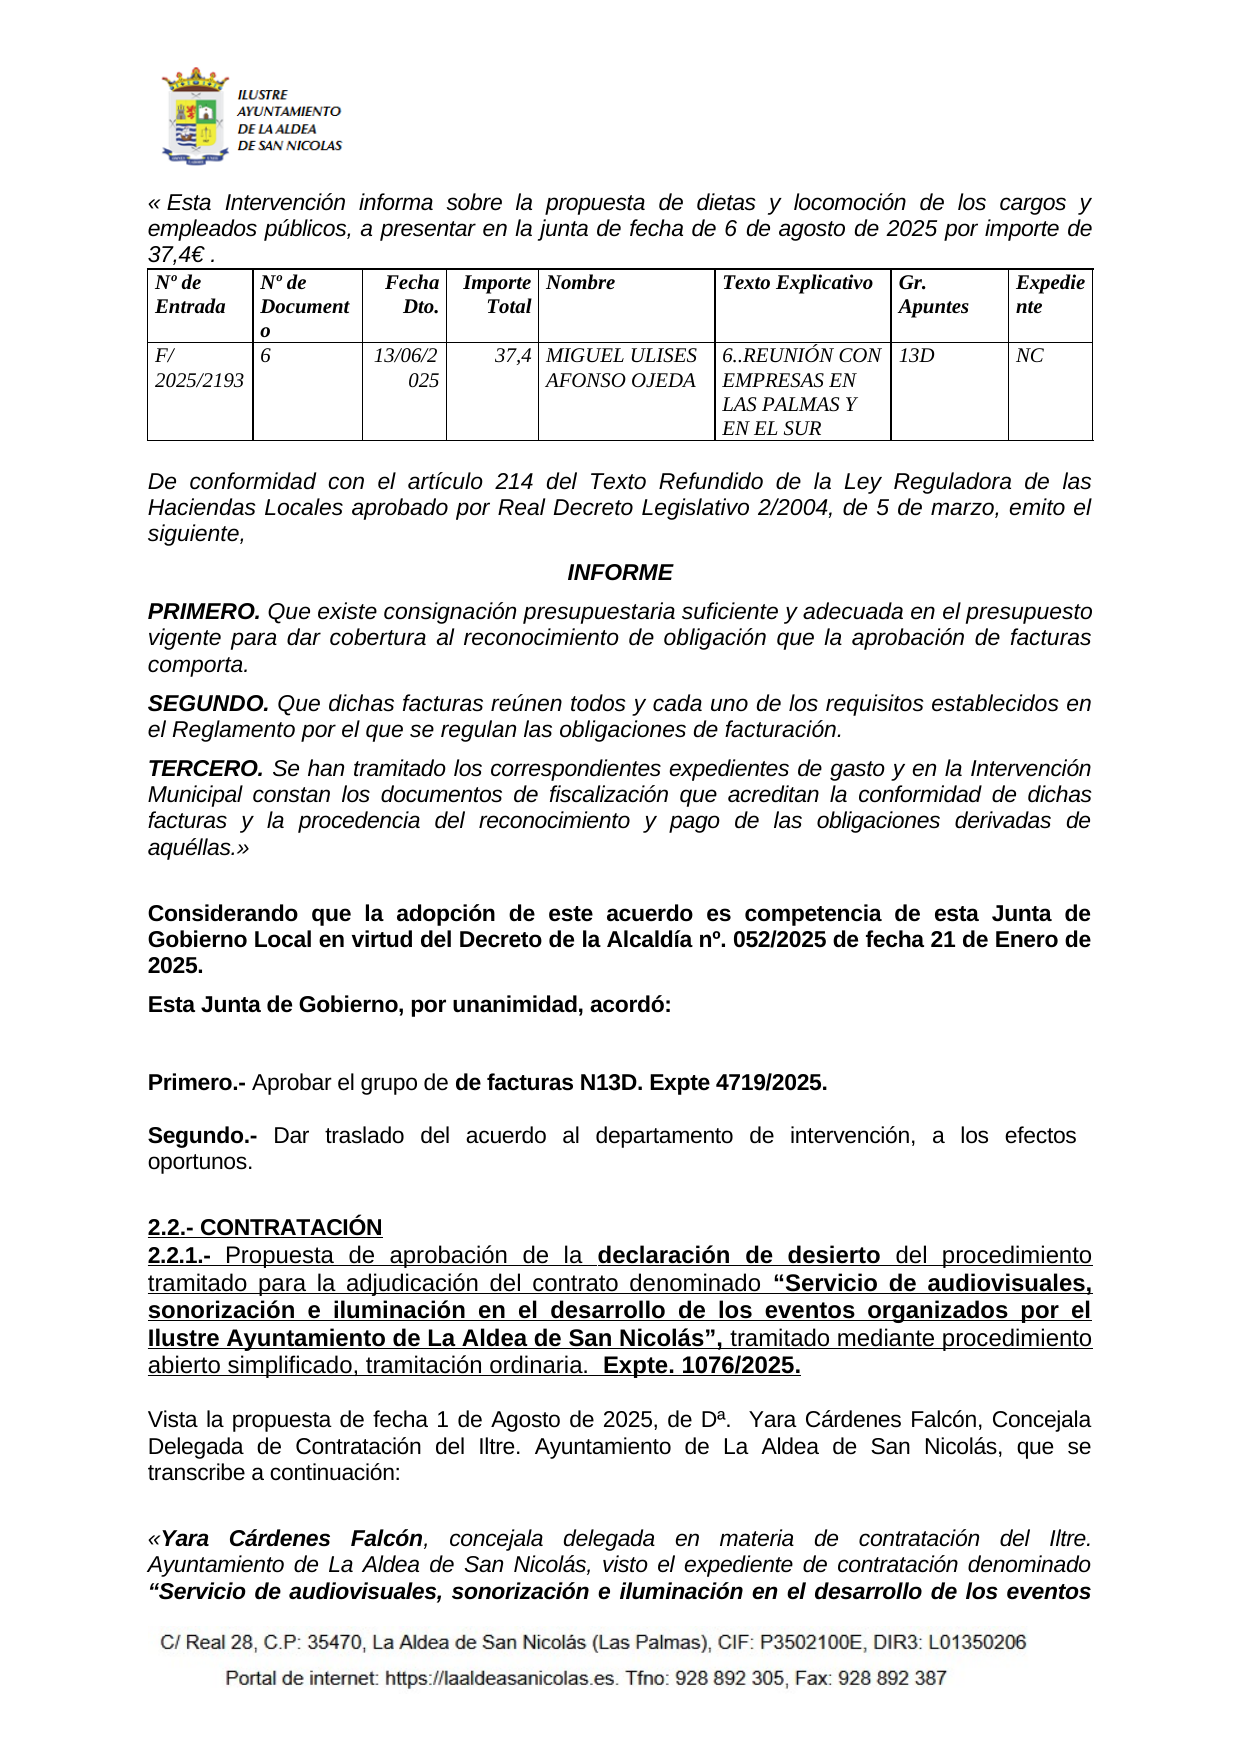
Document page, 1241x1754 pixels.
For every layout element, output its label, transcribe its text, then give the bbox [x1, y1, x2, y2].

table_cell 13/06/2025 [363, 343, 446, 440]
text TERCERO. Se han tramitado los correspondientes expedientes de gasto y en la Intervención Municipal constan los documentos de fiscalización que acreditan la conformidad de dichas facturas y la procedencia del reconocimiento y pago de las obligaciones derivadas de aquéllas.» [148, 755, 1093, 860]
text Vista la propuesta de fecha 1 de Agosto de 2025, de Dª. Yara Cárdenes Falcón, Concejala Delegada de Contratación del Iltre. Ayuntamiento de La Aldea de San Nicolás, que se transcribe a continuación: [148, 1406, 1093, 1486]
text 2.2.1.- Propuesta de aprobación de la declaración de desierto del procedimiento [148, 1241, 1093, 1265]
table_header Fecha Dto. [363, 270, 446, 342]
text Primero.- Aprobar el grupo de de facturas N13D. Expte 4719/2025. [148, 1069, 1093, 1095]
table_header Expediente [1009, 270, 1092, 342]
text INFORME [148, 559, 1093, 586]
table_cell MIGUEL ULISES AFONSO OJEDA [539, 343, 714, 440]
table_header Nombre [539, 270, 714, 342]
text « Esta Intervención informa sobre la propuesta de dietas y locomoción de los cargos y empleados públicos, a presentar en la junta de fecha de 6 de agosto de 2025 por importe de 37,4€ . [148, 188, 1093, 267]
table_header Importe Total [447, 270, 538, 342]
text 2.2.- CONTRATACIÓN [148, 1214, 1093, 1240]
table_cell F/2025/2193 [148, 343, 252, 440]
text abierto simplificado, tramitación ordinaria. Expte. 1076/2025. [148, 1349, 1093, 1379]
table_cell 37,4 [447, 343, 538, 440]
picture [148, 59, 358, 173]
text sonorización e iluminación en el desarrollo de los eventos organizados por el Ilustre Ayuntamiento de La Aldea de San Nicolás”, tramitado mediante procedimiento [148, 1294, 1093, 1348]
text SEGUNDO. Que dichas facturas reúnen todos y cada uno de los requisitos establecidos en el Reglamento por el que se regulan las obligaciones de facturación. [148, 689, 1093, 742]
text De conformidad con el artículo 214 del Texto Refundido de la Ley Reguladora de las Haciendas Locales aprobado por Real Decreto Legislativo 2/2004, de 5 de marzo, emito el siguiente, [148, 468, 1093, 547]
table_cell 13D [892, 343, 1008, 440]
table_header Gr. Apuntes [892, 270, 1008, 342]
text Segundo.- Dar traslado del acuerdo al departamento de intervención, a los efectos oportunos. [148, 1122, 1078, 1174]
text Esta Junta de Gobierno, por unanimidad, acordó: [148, 991, 1093, 1018]
picture [148, 1626, 1034, 1694]
text «Yara Cárdenes Falcón, concejala delegada en materia de contratación del Iltre. Ayuntamiento de La Aldea de San Nicolás, visto el expediente de contratación denominado “Servicio de audiovisuales, sonorización e iluminación en el desarrollo de los eventos [148, 1525, 1093, 1604]
text tramitado para la adjudicación del contrato denominado “Servicio de audiovisuales, [148, 1266, 1093, 1293]
table_cell 6 [254, 343, 362, 440]
table_header Nº de Entrada [148, 270, 252, 342]
table_header Texto Explicativo [716, 270, 890, 342]
table_cell NC [1009, 343, 1092, 440]
text Considerando que la adopción de este acuerdo es competencia de esta Junta de Gobierno Local en virtud del Decreto de la Alcaldía nº. 052/2025 de fecha 21 de Enero de 2025. [148, 900, 1093, 979]
table_cell 6..REUNIÓN CON EMPRESAS EN LAS PALMAS Y EN EL SUR [716, 343, 890, 440]
table_header Nº de Documento [254, 270, 362, 342]
text PRIMERO. Que existe consignación presupuestaria suficiente y adecuada en el presupuesto vigente para dar cobertura al reconocimiento de obligación que la aprobación de facturas comporta. [148, 598, 1093, 677]
